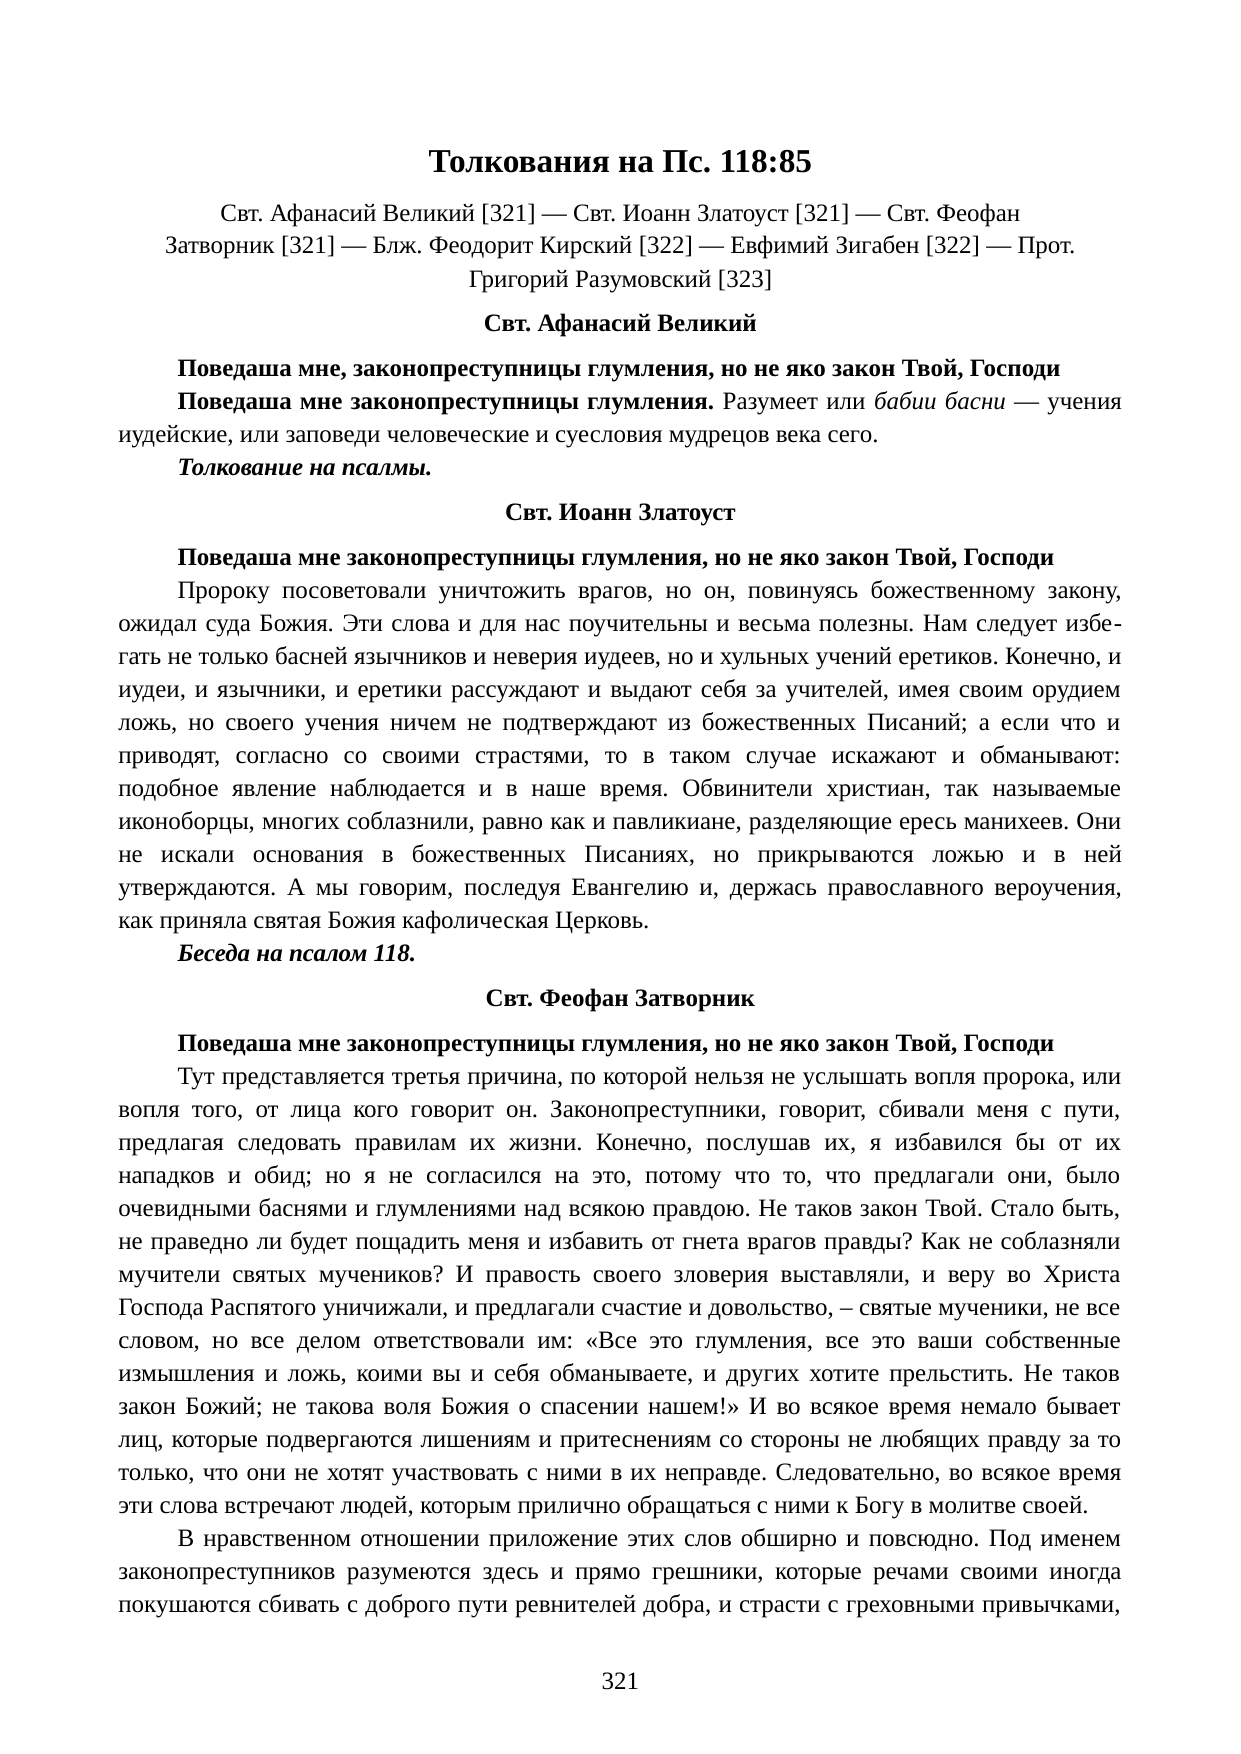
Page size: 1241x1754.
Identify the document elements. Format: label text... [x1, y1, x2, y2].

text Свт. Афанасий Великий [321] — Свт. Иоанн Златоуст [321] — Свт. Феофан Затворник [321] — Блж. Феодорит Кирский [322] — Евфимий Зигабен [322] — Прот. Григорий Разумовский [323] [118, 198, 1122, 292]
text Пророку посоветовали уничтожить врагов, но он, повинуясь божественному закону, ожидал суда Божия. Эти слова и для нас поучительны и весьма полезны. Нам следует избе­гать не только басней язычников и неверия иудеев, но и хульных учений еретиков. Конечно, и иудеи, и язычники, и еретики рассуждают и выдают себя за учителей, имея своим орудием ложь, но своего учения ничем не подтверждают из божественных Писаний; а если что и приводят, согласно со своими страстями, то в таком случае искажают и обманывают: подобное явление наблюдается и в наше время. Обвинители христиан, так называемые иконоборцы, многих соблазнили, равно как и павликиане, разделяющие ересь манихеев. Они не искали основания в божественных Писаниях, но прикры­ваются ложью и в ней утверждаются. А мы говорим, последуя Еван­гелию и, держась православного вероучения, как приняла святая Божия кафолическая Церковь. [118, 575, 1122, 934]
text Тут представляется третья причина, по которой нельзя не услышать вопля пророка, или вопля того, от лица кого говорит он. Законопреступники, говорит, сбивали меня с пути, предлагая следовать правилам их жизни. Конечно, послушав их, я избавился бы от их нападков и обид; но я не согласился на это, потому что то, что предлагали они, было очевидными баснями и глумлениями над всякою правдою. Не таков закон Твой. Стало быть, не праведно ли будет пощадить меня и избавить от гнета врагов правды? Как не соблазняли мучители святых мучеников? И правость своего зловерия выставляли, и веру во Христа Господа Распятого уничижали, и предлагали счастие и довольство, – святые мученики, не все словом, но все делом ответствовали им: «Все это глумления, все это ваши собственные измышления и ложь, коими вы и себя обманываете, и других хотите прельстить. Не таков закон Божий; не такова воля Божия о спасении нашем!» И во всякое время немало бывает лиц, которые подвергаются лишениям и притеснениям со стороны не любящих правду за то только, что они не хотят участвовать с ними в их неправде. Следовательно, во всякое время эти слова встречают людей, которым прилично обращаться с ними к Богу в молитве своей. [118, 1061, 1122, 1519]
text Поведаша мне законопреступницы глумления, но не яко закон Твой, Господи [118, 1028, 1122, 1056]
text В нравственном отношении приложение этих слов обширно и повсюдно. Под именем законопреступников разумеются здесь и прямо грешники, которые речами своими иногда покушаются сбивать с доброго пути ревнителей добра, и страсти с греховными привычками, [118, 1523, 1122, 1618]
subtitle Свт. Феофан Затворник [118, 983, 1122, 1012]
text Толкование на псалмы. [118, 452, 1122, 481]
text Поведаша мне, законопреступницы глумления, но не яко закон Твой, Господи [118, 353, 1122, 382]
subtitle Свт. Афанасий Великий [118, 308, 1122, 337]
subtitle Толкования на Пс. 118:85 [118, 142, 1122, 180]
subtitle Свт. Иоанн Златоуст [118, 497, 1122, 526]
text Беседа на псалом 118. [118, 938, 1122, 967]
text Поведаша мне законопреступницы глумления. Разумеет или бaбии басни — учения иудейские, или заповеди человеческие и суесловия мудрецов века сего. [118, 386, 1122, 448]
text Поведаша мне законопреступницы глумления, но не яко закон Твой, Господи [118, 542, 1122, 571]
